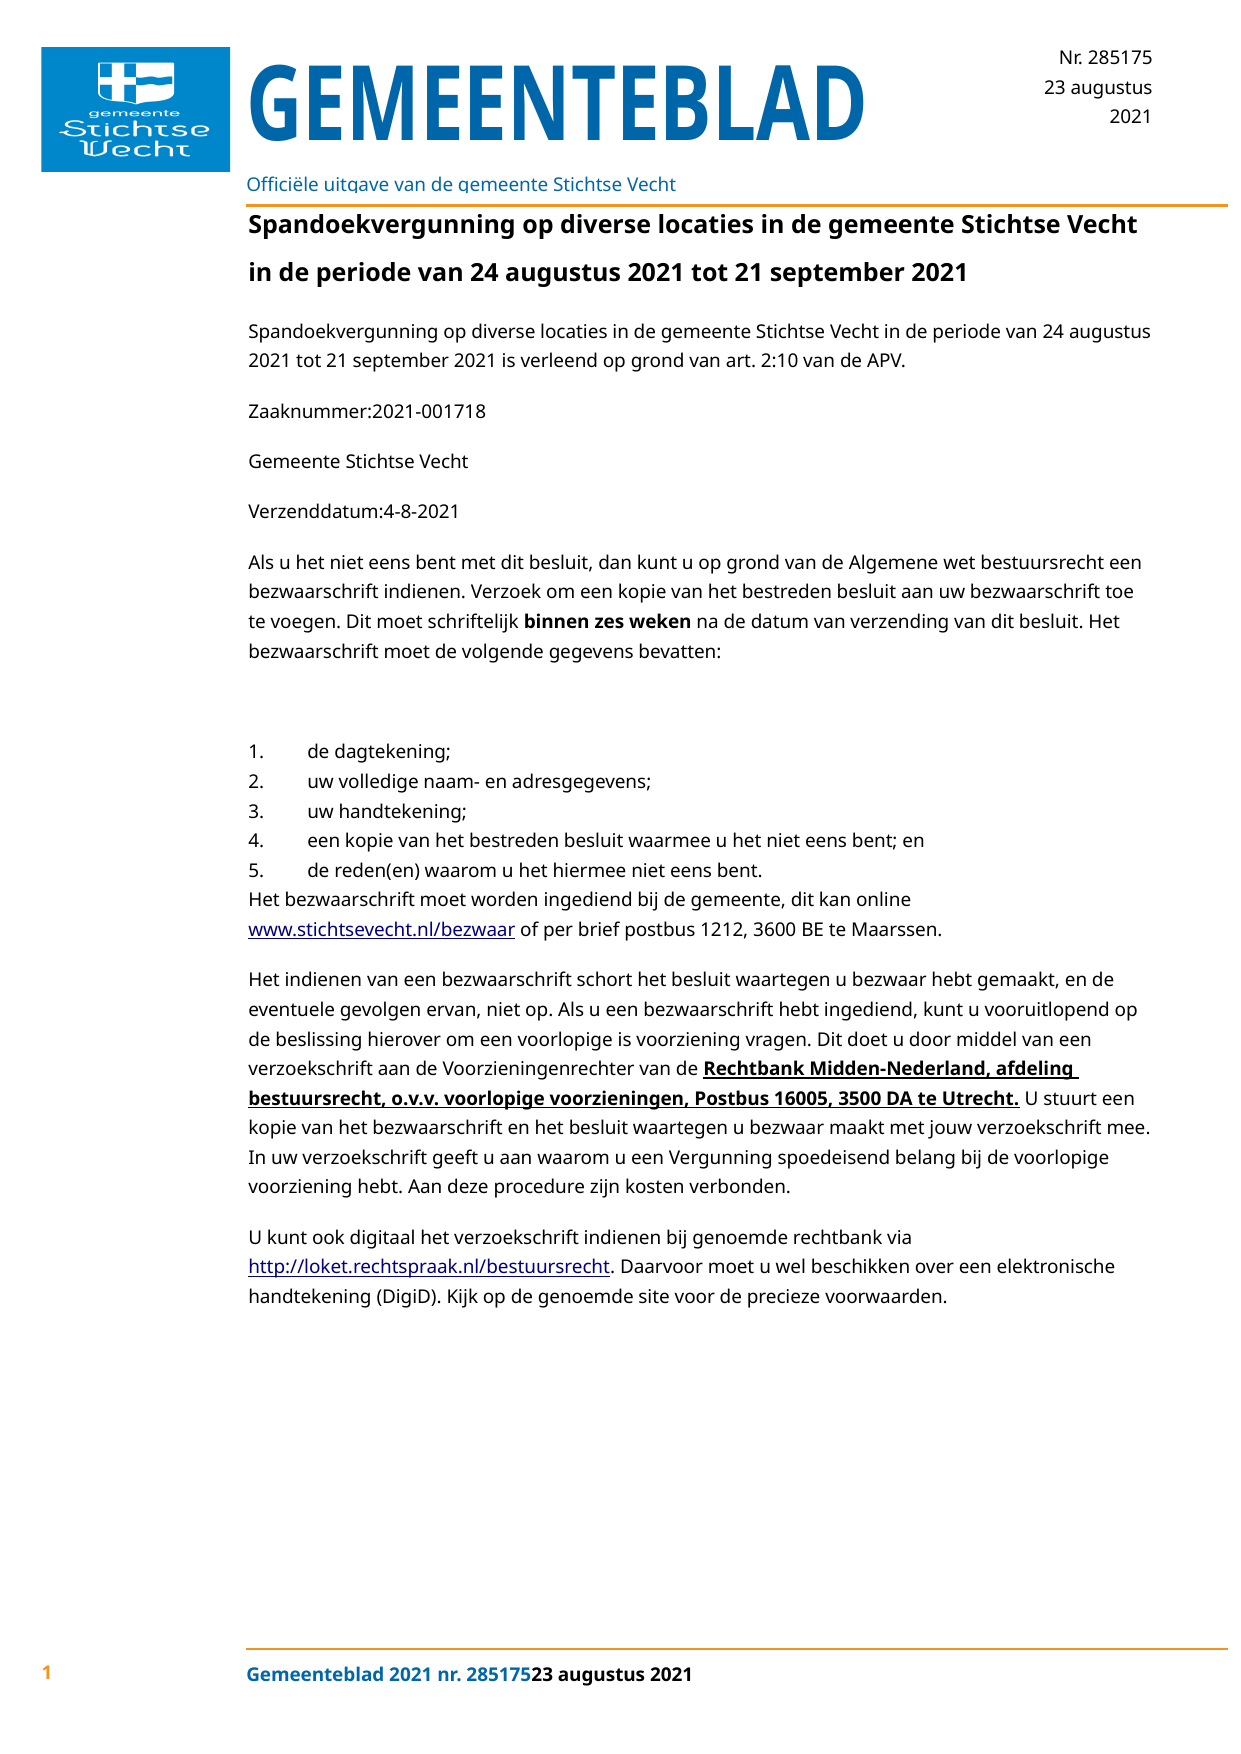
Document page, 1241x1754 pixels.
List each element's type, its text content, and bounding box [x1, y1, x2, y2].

text U kunt ook digitaal het verzoekschrift indienen bij genoemde rechtbank via http://loket.rechtspraak.nl/bestuursrecht. Daarvoor moet u wel beschikken over een elektronische handtekening (DigiD). Kijk op de genoemde site voor de precieze voorwaarden. [248, 1224, 1152, 1309]
list uw handtekening; [248, 798, 1152, 824]
text Het bezwaarschrift moet worden ingediend bij de gemeente, dit kan online www.stichtsevecht.nl/bezwaar of per brief postbus 1212, 3600 BE te Maarssen. [248, 887, 1152, 942]
text Als u het niet eens bent met dit besluit, dan kunt u op grond van de Algemene wet bestuursrecht een bezwaarschrift indienen. Verzoek om een kopie van het bestreden besluit aan uw bezwaarschrift toe te voegen. Dit moet schriftelijk binnen zes weken na de datum van verzending van dit besluit. Het bezwaarschrift moet de volgende gegevens bevatten: [248, 549, 1152, 664]
picture [137, 63, 174, 103]
list een kopie van het bestreden besluit waarmee u het niet eens bent; en [248, 827, 1152, 853]
text Zaaknummer:2021-001718 [248, 398, 1152, 424]
picture [99, 63, 135, 101]
list de reden(en) waarom u het hiermee niet eens bent. [248, 857, 1152, 883]
text Spandoekvergunning op diverse locaties in de gemeente Stichtse Vecht in de periode van 24 augustus 2021 tot 21 september 2021 is verleend op grond van art. 2:10 van de APV. [248, 318, 1152, 373]
list uw volledige naam- en adresgegevens; [248, 768, 1152, 794]
text Verzenddatum:4-8-2021 [248, 499, 1152, 524]
list de dagtekening; [248, 739, 1152, 764]
text Spandoekvergunning op diverse locaties in de gemeente Stichtse Vecht in de periode van 24 augustus 2021 tot 21 september 2021 [248, 207, 1152, 288]
text Het indienen van een bezwaarschrift schort het besluit waartegen u bezwaar hebt gemaakt, en de eventuele gevolgen ervan, niet op. Als u een bezwaarschrift hebt ingediend, kunt u vooruitlopend op de beslissing hierover om een voorlopige is voorziening vragen. Dit doet u door middel van een verzoekschrift aan de Voorzieningenrechter van de Rechtbank Midden-Nederland, afdeling bestuursrecht, o.v.v. voorlopige voorzieningen, Postbus 16005, 3500 DA te Utrecht. U stuurt een kopie van het bezwaarschrift en het besluit waartegen u bezwaar maakt met jouw verzoekschrift mee. In uw verzoekschrift geeft u aan waarom u een Vergunning spoedeisend belang bij de voorlopige voorziening hebt. Aan deze procedure zijn kosten verbonden. [248, 967, 1152, 1199]
text Gemeente Stichtse Vecht [248, 448, 1152, 474]
